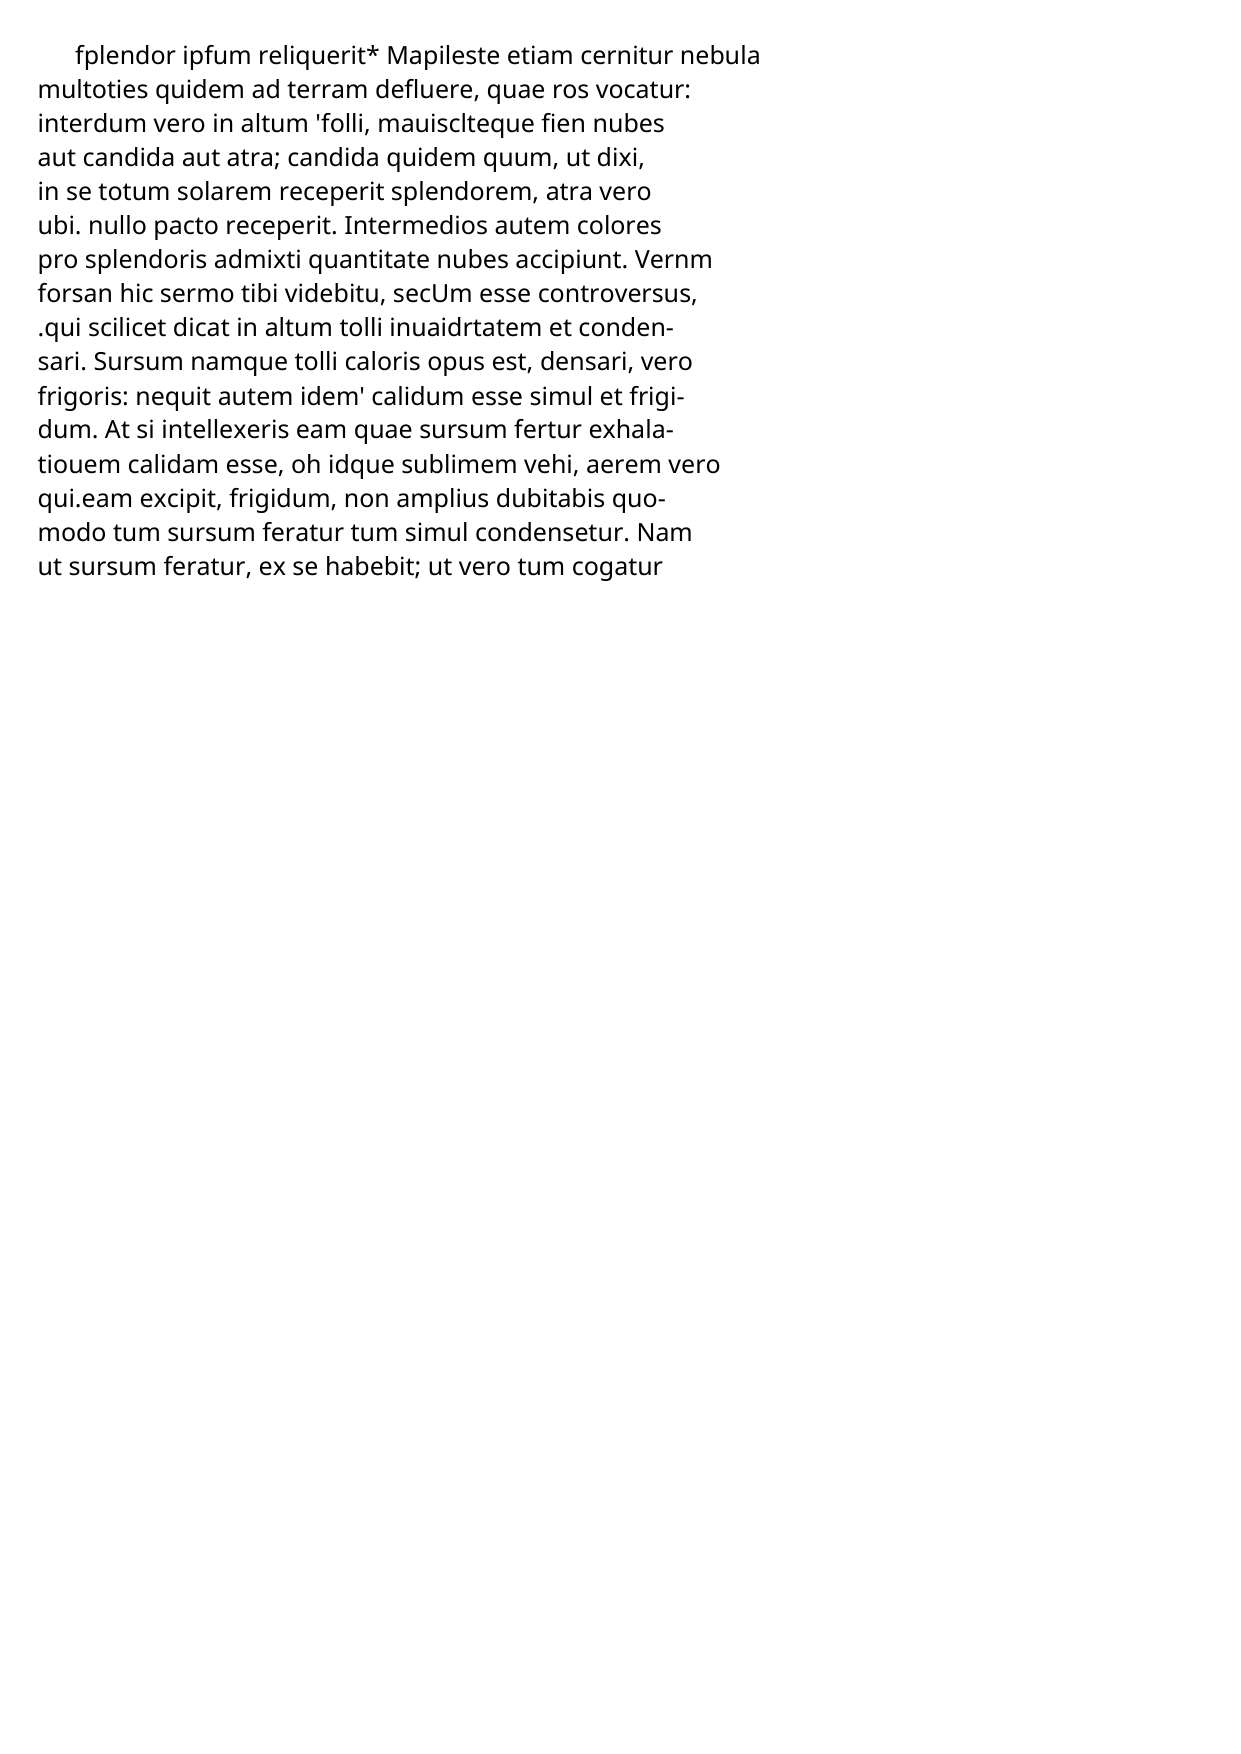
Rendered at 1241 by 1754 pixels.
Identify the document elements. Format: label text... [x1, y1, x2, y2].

text fplendor ipfum reliquerit* Mapileste etiam cernitur nebula multoties quidem ad terram defluere, quae ros vocatur: interdum vero in altum 'folli, mauisclteque fien nubes aut candida aut atra; candida quidem quum, ut dixi, in se totum solarem receperit splendorem, atra vero ubi. nullo pacto receperit. Intermedios autem colores pro splendoris admixti quantitate nubes accipiunt. Vernm forsan hic sermo tibi videbitu, secUm esse controversus, .qui scilicet dicat in altum tolli inuaidrtatem et conden- sari. Sursum namque tolli caloris opus est, densari, vero frigoris: nequit autem idem' calidum esse simul et frigi- dum. At si intellexeris eam quae sursum fertur exhala- tiouem calidam esse, oh idque sublimem vehi, aerem vero qui.eam excipit, frigidum, non amplius dubitabis quo- modo tum sursum feratur tum simul condensetur. Nam ut sursum feratur, ex se habebit; ut vero tum cogatur [37, 37, 1203, 582]
